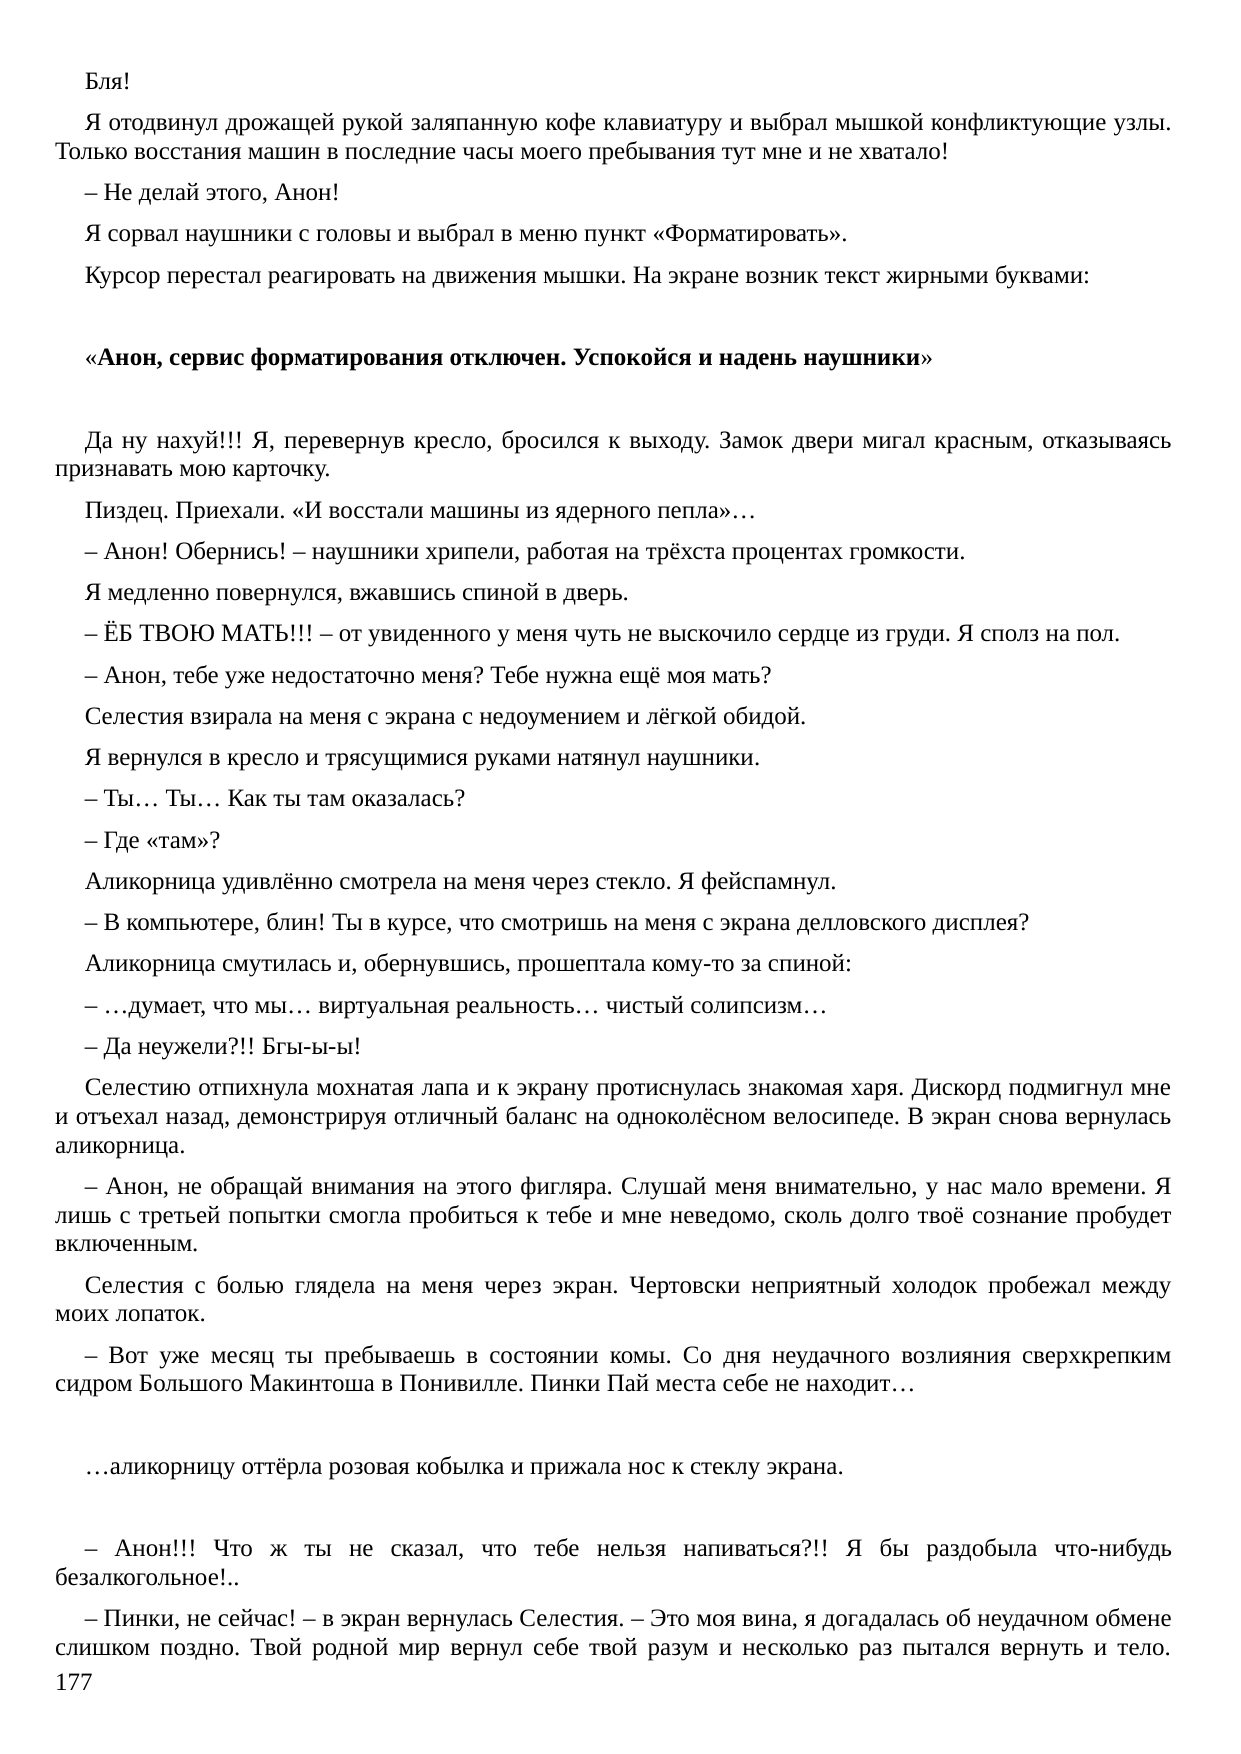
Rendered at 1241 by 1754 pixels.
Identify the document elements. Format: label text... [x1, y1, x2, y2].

text – …думает, что мы… виртуальная реальность… чистый солипсизм… [55, 990, 1173, 1018]
text Я сорвал наушники с головы и выбрал в меню пункт «Форматировать». [55, 218, 1173, 247]
text – В компьютере, блин! Ты в курсе, что смотришь на меня с экрана делловского дисплея? [55, 907, 1173, 936]
text …аликорницу оттёрла розовая кобылка и прижала нос к стеклу экрана. [55, 1451, 1173, 1480]
text Да ну нахуй!!! Я, перевернув кресло, бросился к выходу. Замок двери мигал красным, отказываясь признавать мою карточку. [55, 425, 1173, 482]
text Селестия взирала на меня с экрана с недоумением и лёгкой обидой. [55, 701, 1173, 730]
text – Вот уже месяц ты пребываешь в состоянии комы. Со дня неудачного возлияния сверхкрепким сидром Большого Макинтоша в Понивилле. Пинки Пай места себе не находит… [55, 1340, 1173, 1397]
text – Пинки, не сейчас! – в экран вернулась Селестия. – Это моя вина, я догадалась об неудачном обмене слишком поздно. Твой родной мир вернул себе твой разум и несколько раз пытался вернуть и тело. [55, 1603, 1173, 1661]
text Я вернулся в кресло и трясущимися руками натянул наушники. [55, 742, 1173, 771]
text – Анон!!! Что ж ты не сказал, что тебе нельзя напиваться?!! Я бы раздобыла что-нибудь безалкогольное!.. [55, 1533, 1173, 1591]
text – Анон, тебе уже недостаточно меня? Тебе нужна ещё моя мать? [55, 660, 1173, 688]
text Селестию отпихнула мохнатая лапа и к экрану протиснулась знакомая харя. Дискорд подмигнул мне и отъехал назад, демонстрируя отличный баланс на одноколёсном велосипеде. В экран снова вернулась аликорница. [55, 1072, 1173, 1158]
text – Не делай этого, Анон! [55, 177, 1173, 206]
text – Анон, не обращай внимания на этого фигляра. Слушай меня внимательно, у нас мало времени. Я лишь с третьей попытки смогла пробиться к тебе и мне неведомо, сколь долго твоё сознание пробудет включенным. [55, 1171, 1173, 1257]
text «Анон, сервис форматирования отключен. Успокойся и надень наушники» [55, 342, 1173, 371]
text Бля! [55, 66, 1173, 95]
text – Да неужели?!! Бгы-ы-ы! [55, 1031, 1173, 1060]
text – Где «там»? [55, 825, 1173, 853]
text Селестия с болью глядела на меня через экран. Чертовски неприятный холодок пробежал между моих лопаток. [55, 1270, 1173, 1327]
text Я медленно повернулся, вжавшись спиной в дверь. [55, 577, 1173, 606]
text Я отодвинул дрожащей рукой заляпанную кофе клавиатуру и выбрал мышкой конфликтующие узлы. Только восстания машин в последние часы моего пребывания тут мне и не хватало! [55, 107, 1173, 165]
text Аликорница смутилась и, обернувшись, прошептала кому-то за спиной: [55, 948, 1173, 977]
text Аликорница удивлённо смотрела на меня через стекло. Я фейспамнул. [55, 866, 1173, 895]
text Пиздец. Приехали. «И восстали машины из ядерного пепла»… [55, 495, 1173, 523]
text Курсор перестал реагировать на движения мышки. На экране возник текст жирными буквами: [55, 260, 1173, 288]
text – Ты… Ты… Как ты там оказалась? [55, 783, 1173, 812]
text – ЁБ ТВОЮ МАТЬ!!! – от увиденного у меня чуть не выскочило сердце из груди. Я сполз на пол. [55, 618, 1173, 647]
text – Анон! Обернись! – наушники хрипели, работая на трёхста процентах громкости. [55, 536, 1173, 565]
